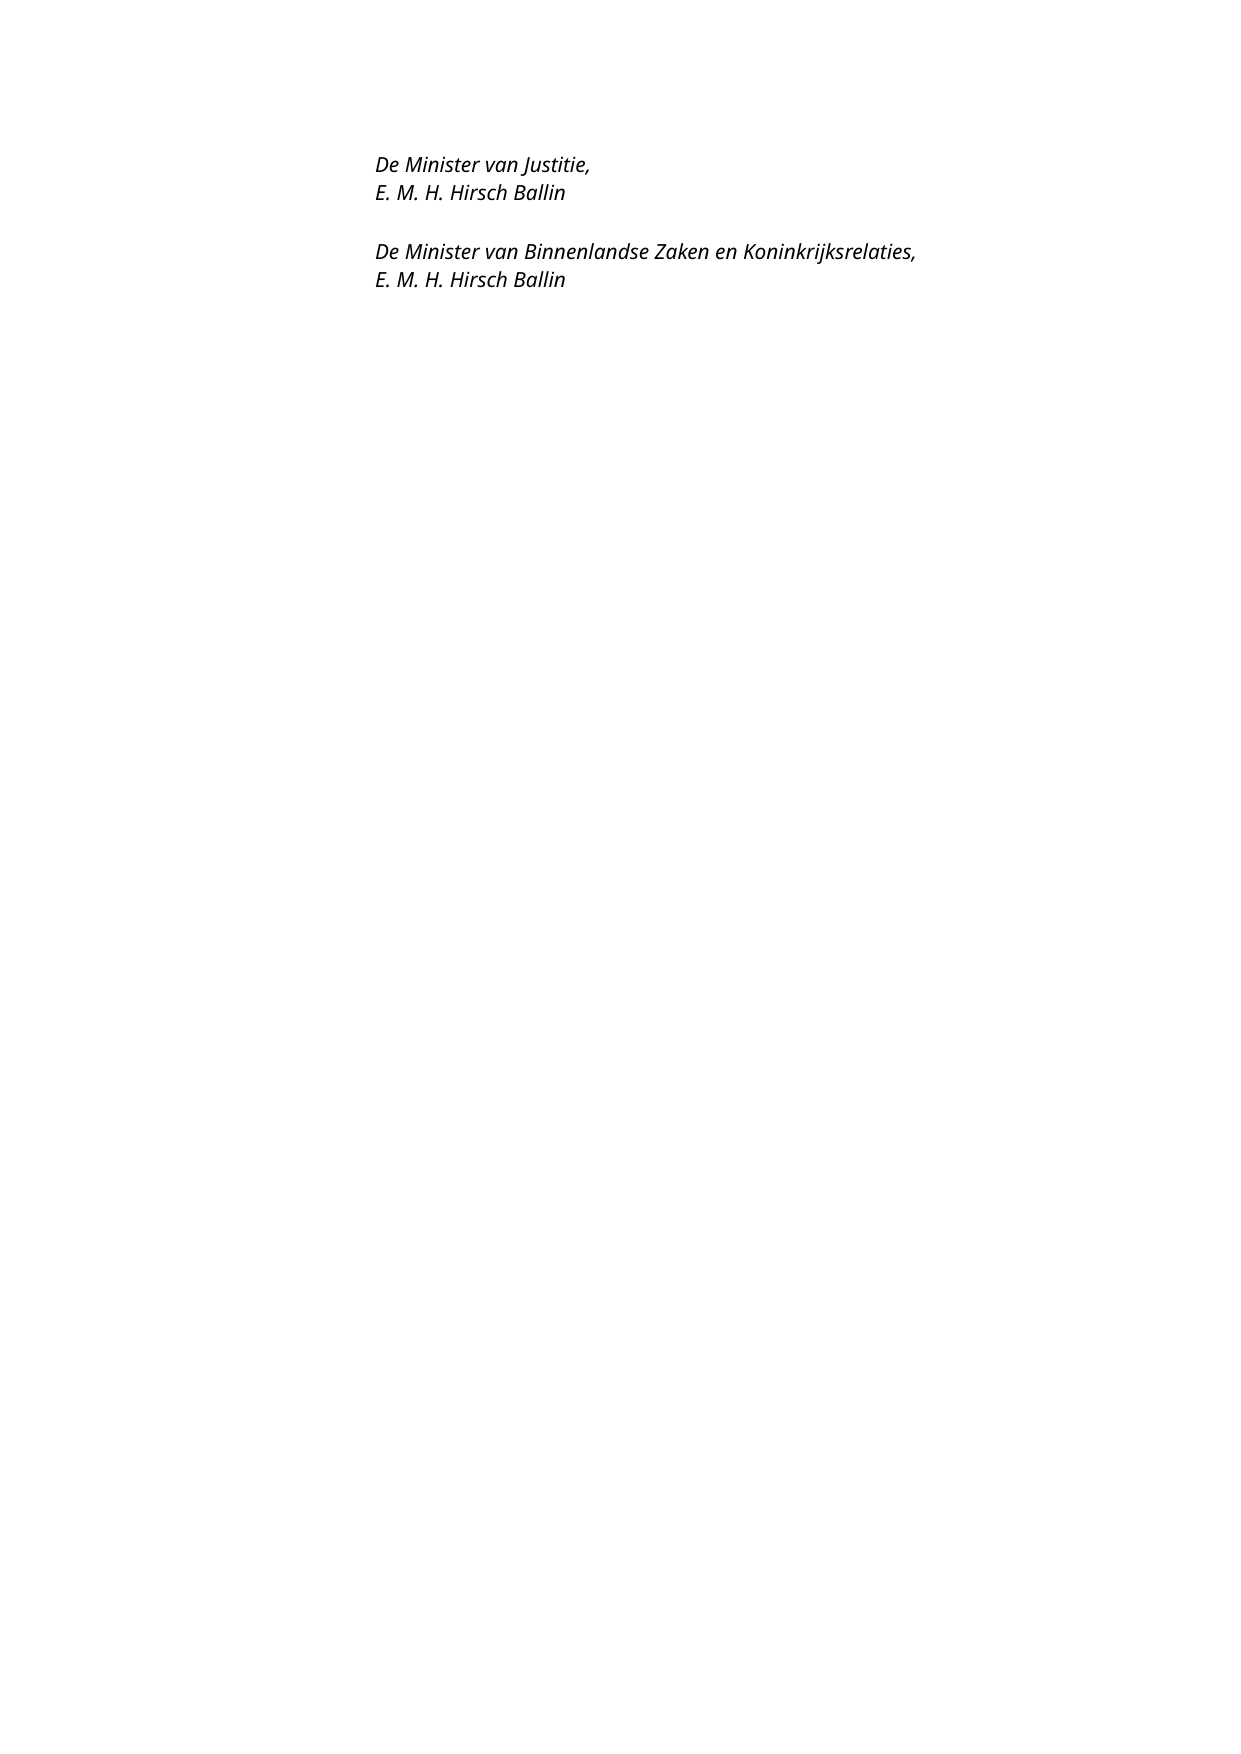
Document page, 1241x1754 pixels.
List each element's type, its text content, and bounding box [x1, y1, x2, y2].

text E. M. H. Hirsch Ballin [375, 265, 1090, 294]
text De Minister van Justitie, [375, 150, 1090, 178]
text E. M. H. Hirsch Ballin [375, 178, 1090, 207]
text De Minister van Binnenlandse Zaken en Koninkrijksrelaties, [375, 237, 1090, 265]
